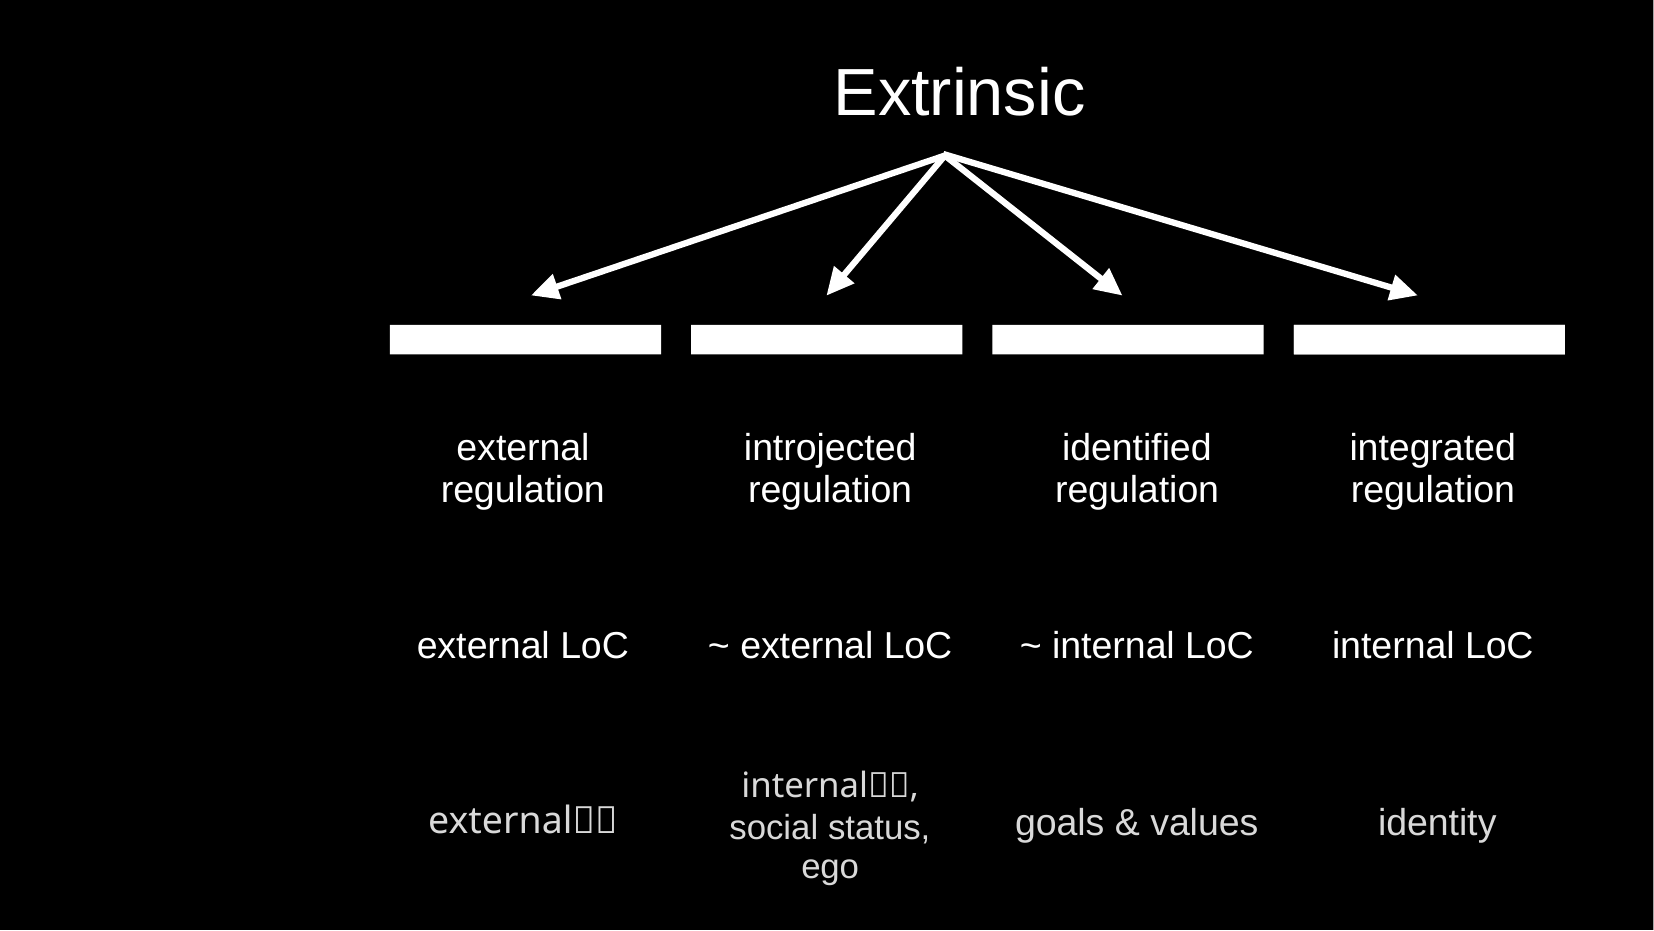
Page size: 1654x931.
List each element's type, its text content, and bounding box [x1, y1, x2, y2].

list Extrinsic [826, 29, 1093, 156]
list integrated regulation [1299, 405, 1566, 532]
text_box [389, 324, 662, 355]
list ~ external LoC [697, 582, 964, 709]
list internal🥕🏒, social status, ego [697, 759, 964, 886]
text_box [1293, 324, 1565, 355]
text_box [992, 324, 1264, 355]
list internal LoC [1299, 582, 1566, 709]
list introjected regulation [697, 405, 964, 532]
text_box [691, 324, 963, 355]
list identity [1304, 759, 1571, 886]
list goals & values [1003, 759, 1270, 886]
list identified regulation [1003, 405, 1270, 532]
list external LoC [390, 582, 656, 709]
list external regulation [390, 405, 656, 532]
list ~ internal LoC [1003, 582, 1270, 709]
list external🥕🏒 [390, 756, 656, 883]
